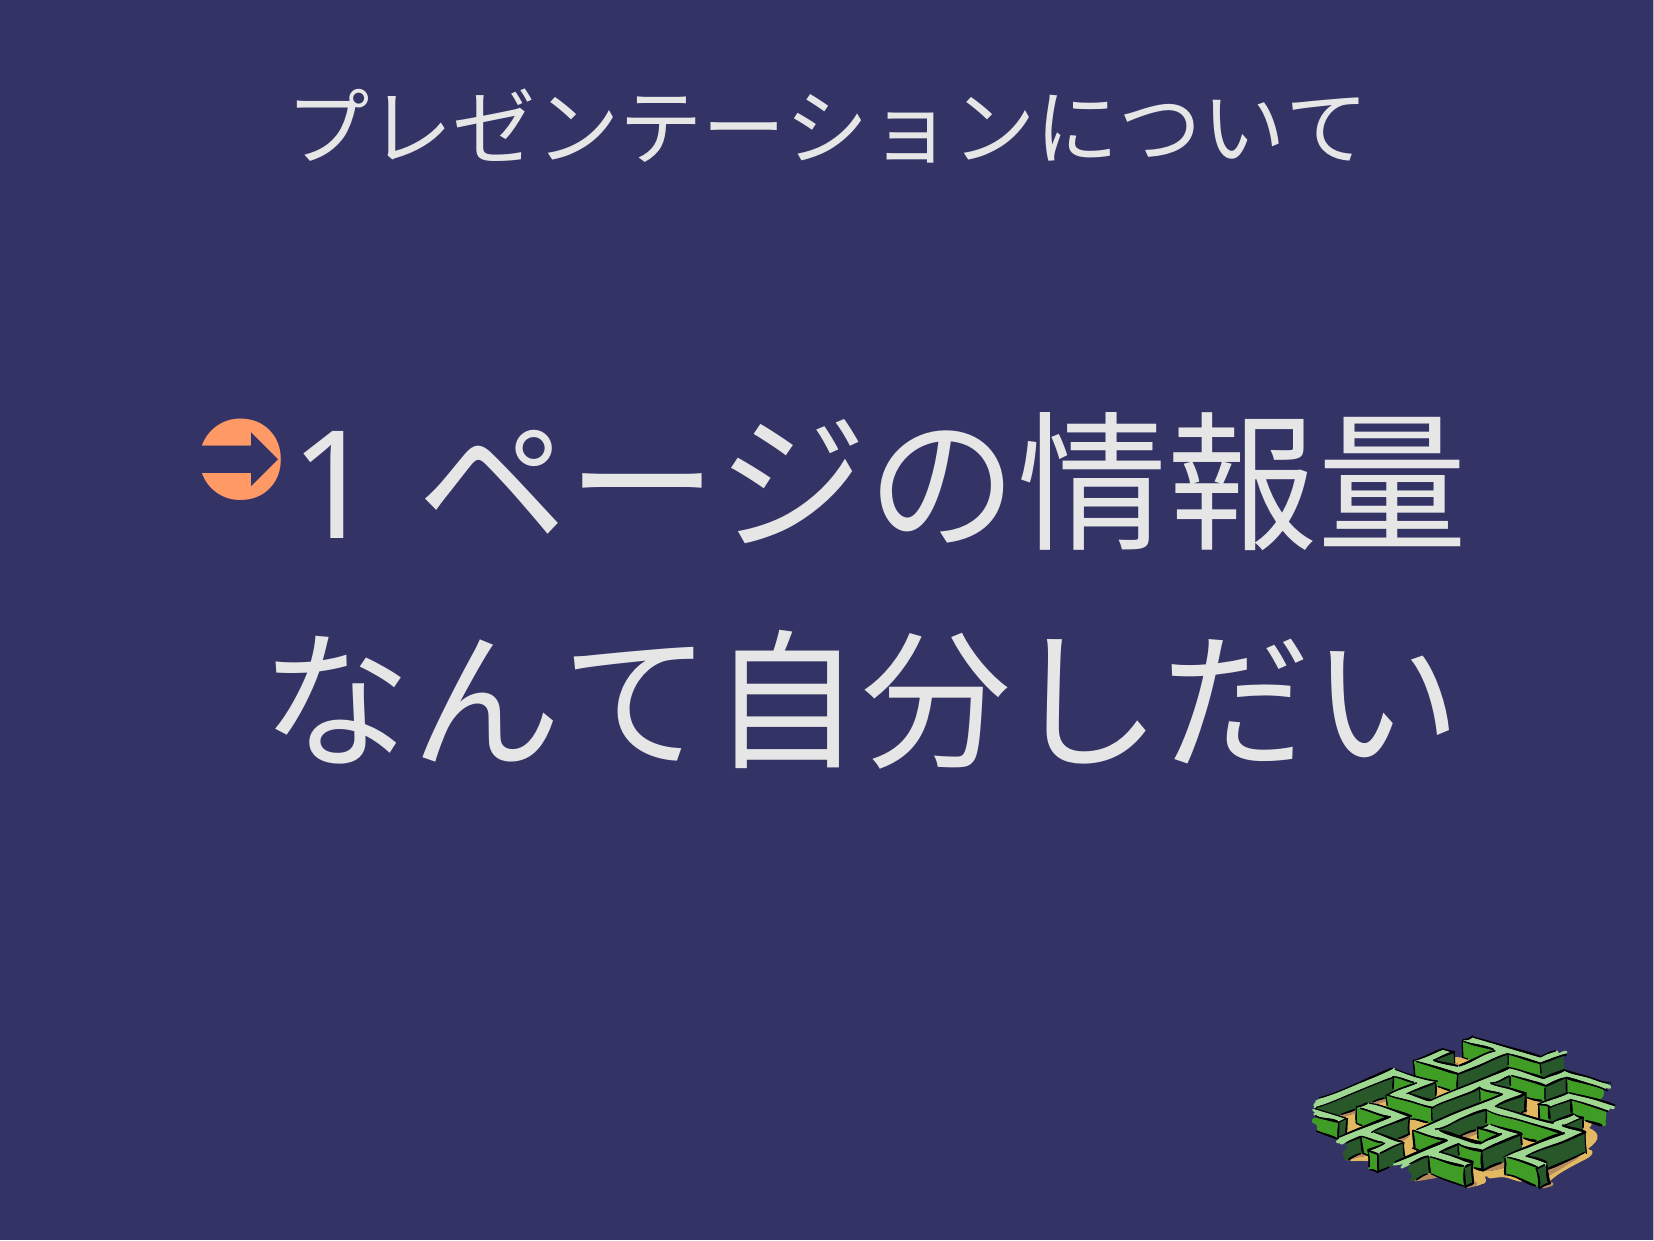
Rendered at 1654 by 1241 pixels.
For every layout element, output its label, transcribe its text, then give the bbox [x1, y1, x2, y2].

list 1ページの情報量なんて自分しだい [178, 364, 1570, 1132]
title プレゼンテーションについて [121, 26, 1534, 219]
